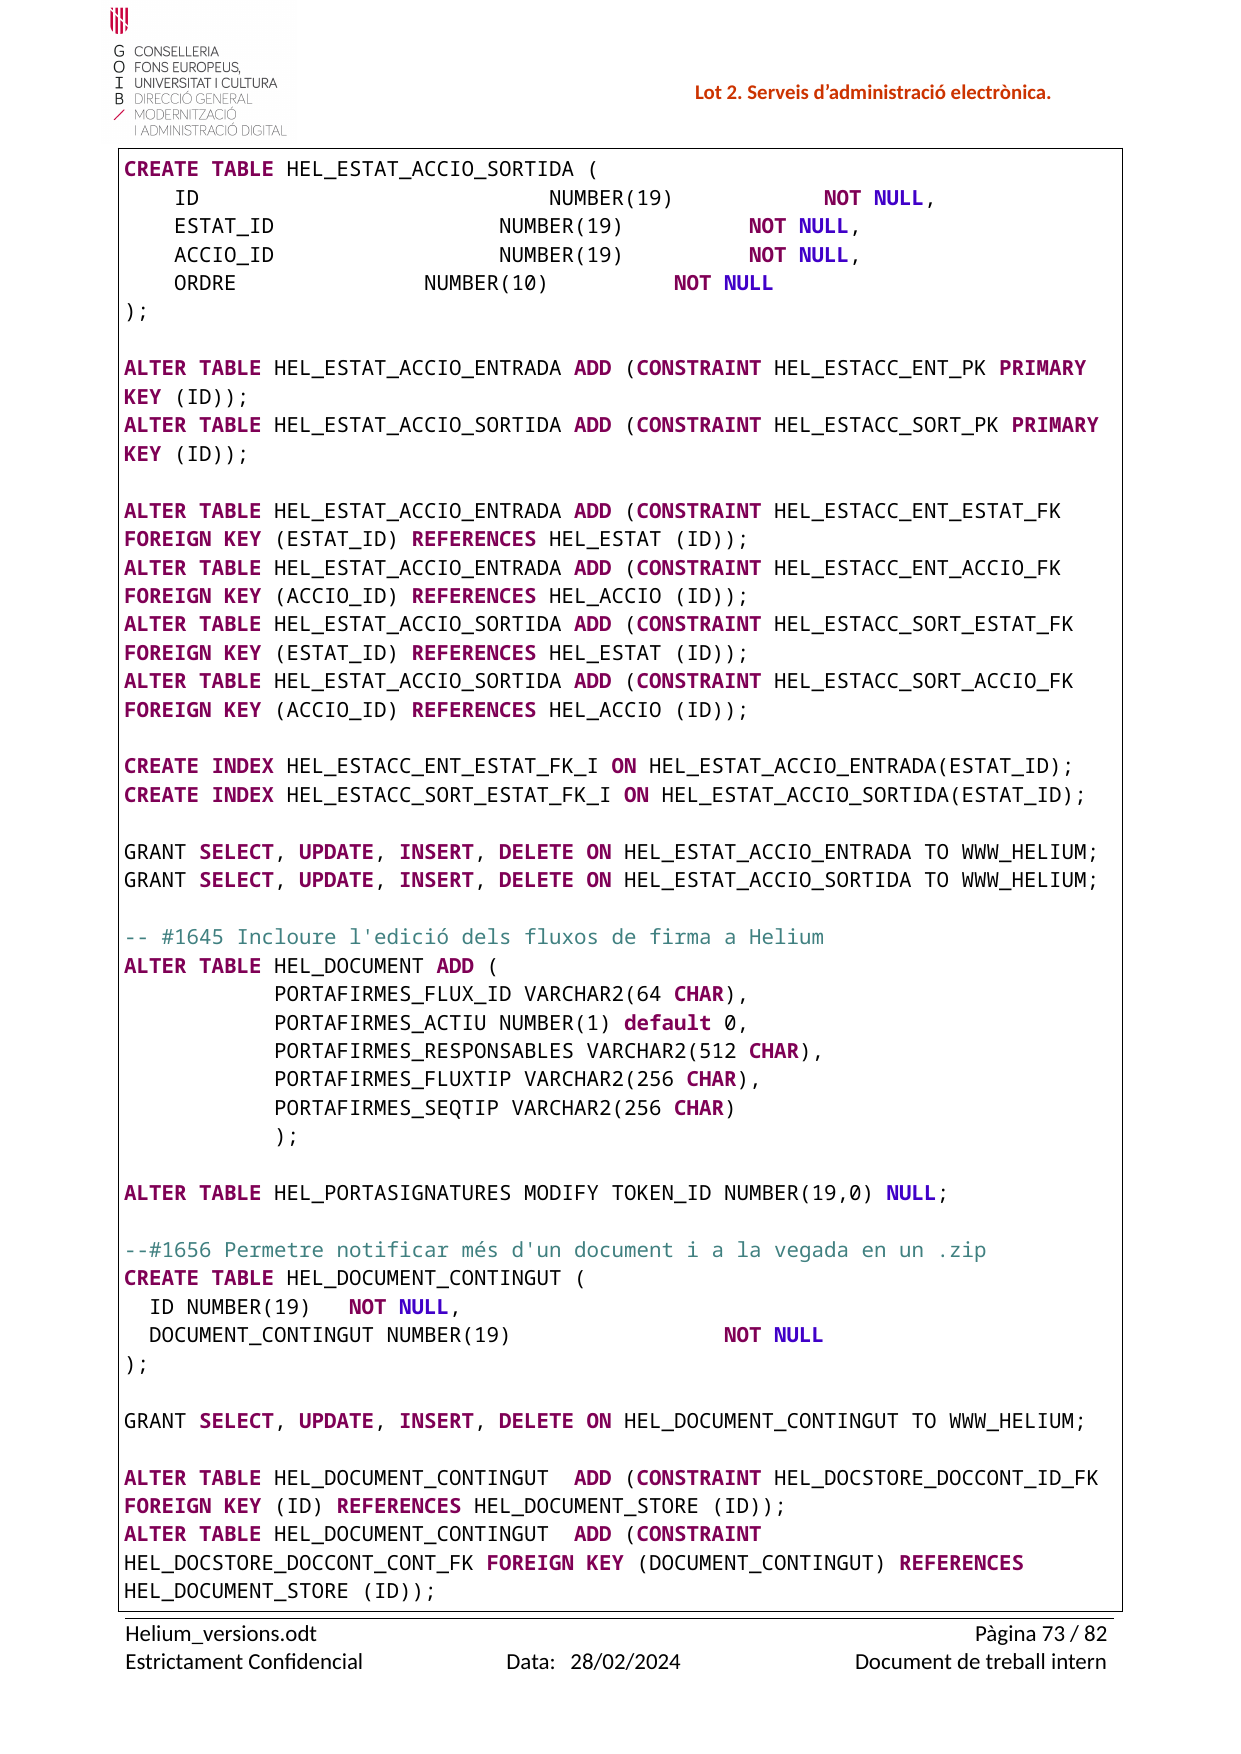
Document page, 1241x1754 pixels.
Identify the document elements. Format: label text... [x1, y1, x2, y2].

picture [100, 0, 297, 144]
table_header CREATE TABLE HEL_ESTAT_ACCIO_SORTIDA ( ID NUMBER(19) NOT NULL, ESTAT_ID NUMBER(19) NOT NULL, ACCIO_ID NUMBER(19) NOT NULL, ORDRE NUMBER(10) NOT NULL ); ALTER TABLE HEL_ESTAT_ACCIO_ENTRADA ADD (CONSTRAINT HEL_ESTACC_ENT_PK PRIMARY KEY (ID)); ALTER TABLE HEL_ESTAT_ACCIO_SORTIDA ADD (CONSTRAINT HEL_ESTACC_SORT_PK PRIMARY KEY (ID)); ALTER TABLE HEL_ESTAT_ACCIO_ENTRADA ADD (CONSTRAINT HEL_ESTACC_ENT_ESTAT_FK FOREIGN KEY (ESTAT_ID) REFERENCES HEL_ESTAT (ID)); ALTER TABLE HEL_ESTAT_ACCIO_ENTRADA ADD (CONSTRAINT HEL_ESTACC_ENT_ACCIO_FK FOREIGN KEY (ACCIO_ID) REFERENCES HEL_ACCIO (ID)); ALTER TABLE HEL_ESTAT_ACCIO_SORTIDA ADD (CONSTRAINT HEL_ESTACC_SORT_ESTAT_FK FOREIGN KEY (ESTAT_ID) REFERENCES HEL_ESTAT (ID)); ALTER TABLE HEL_ESTAT_ACCIO_SORTIDA ADD (CONSTRAINT HEL_ESTACC_SORT_ACCIO_FK FOREIGN KEY (ACCIO_ID) REFERENCES HEL_ACCIO (ID)); CREATE INDEX HEL_ESTACC_ENT_ESTAT_FK_I ON HEL_ESTAT_ACCIO_ENTRADA(ESTAT_ID); CREATE INDEX HEL_ESTACC_SORT_ESTAT_FK_I ON HEL_ESTAT_ACCIO_SORTIDA(ESTAT_ID); GRANT SELECT, UPDATE, INSERT, DELETE ON HEL_ESTAT_ACCIO_ENTRADA TO WWW_HELIUM; GRANT SELECT, UPDATE, INSERT, DELETE ON HEL_ESTAT_ACCIO_SORTIDA TO WWW_HELIUM; -- #1645 Incloure l'edició dels fluxos de firma a Helium ALTER TABLE HEL_DOCUMENT ADD ( PORTAFIRMES_FLUX_ID VARCHAR2(64 CHAR), PORTAFIRMES_ACTIU NUMBER(1) default 0, PORTAFIRMES_RESPONSABLES VARCHAR2(512 CHAR), PORTAFIRMES_FLUXTIP VARCHAR2(256 CHAR), PORTAFIRMES_SEQTIP VARCHAR2(256 CHAR) ); ALTER TABLE HEL_PORTASIGNATURES MODIFY TOKEN_ID NUMBER(19,0) NULL; --#1656 Permetre notificar més d'un document i a la vegada en un .zip CREATE TABLE HEL_DOCUMENT_CONTINGUT ( ID NUMBER(19) NOT NULL, DOCUMENT_CONTINGUT NUMBER(19) NOT NULL ); GRANT SELECT, UPDATE, INSERT, DELETE ON HEL_DOCUMENT_CONTINGUT TO WWW_HELIUM; ALTER TABLE HEL_DOCUMENT_CONTINGUT ADD (CONSTRAINT HEL_DOCSTORE_DOCCONT_ID_FK FOREIGN KEY (ID) REFERENCES HEL_DOCUMENT_STORE (ID)); ALTER TABLE HEL_DOCUMENT_CONTINGUT ADD (CONSTRAINT HEL_DOCSTORE_DOCCONT_CONT_FK FOREIGN KEY (DOCUMENT_CONTINGUT) REFERENCES HEL_DOCUMENT_STORE (ID)); [119, 149, 1122, 1611]
